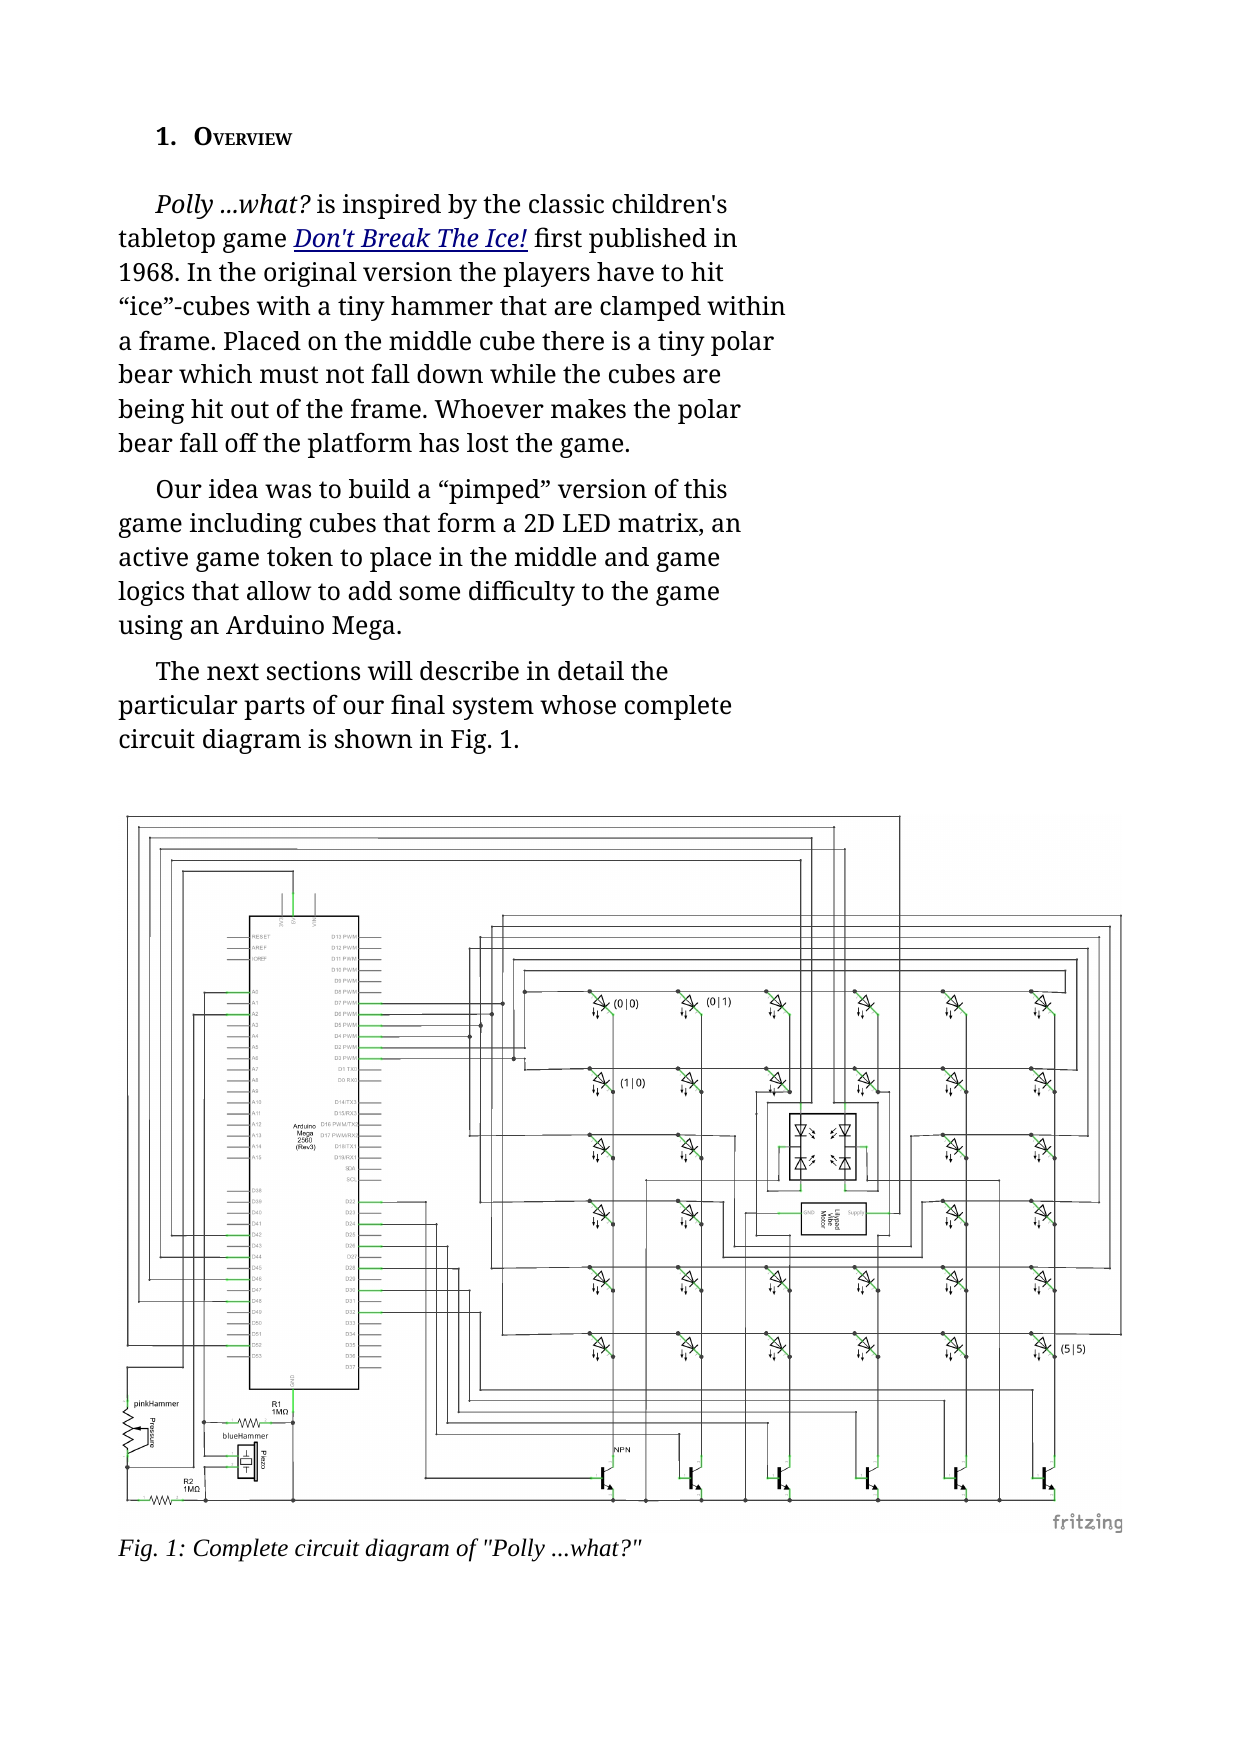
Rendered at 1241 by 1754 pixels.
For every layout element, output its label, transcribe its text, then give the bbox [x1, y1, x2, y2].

text The next sections will describe in detail the particular parts of our final system whose complete circuit diagram is shown in Fig. 1. [118, 653, 787, 756]
text Polly ...what? is inspired by the classic children's tabletop game Don't Break The Ice! first published in 1968. In the original version the players have to hit “ice”-cubes with a tiny hammer that are clamped within a frame. Placed on the middle cube there is a tiny polar bear which must not fall down while the cubes are being hit out of the frame. Whoever makes the polar bear fall off the platform has lost the game. [118, 187, 787, 459]
subtitle Overview [156, 118, 1122, 152]
picture [118, 814, 1123, 1533]
text Our idea was to build a “pimped” version of this game including cubes that form a 2D LED matrix, an active game token to place in the middle and game logics that allow to add some difficulty to the game using an Arduino Mega. [118, 471, 787, 642]
text Fig. 1: Complete circuit diagram of "Polly ...what?" [118, 1533, 1122, 1562]
